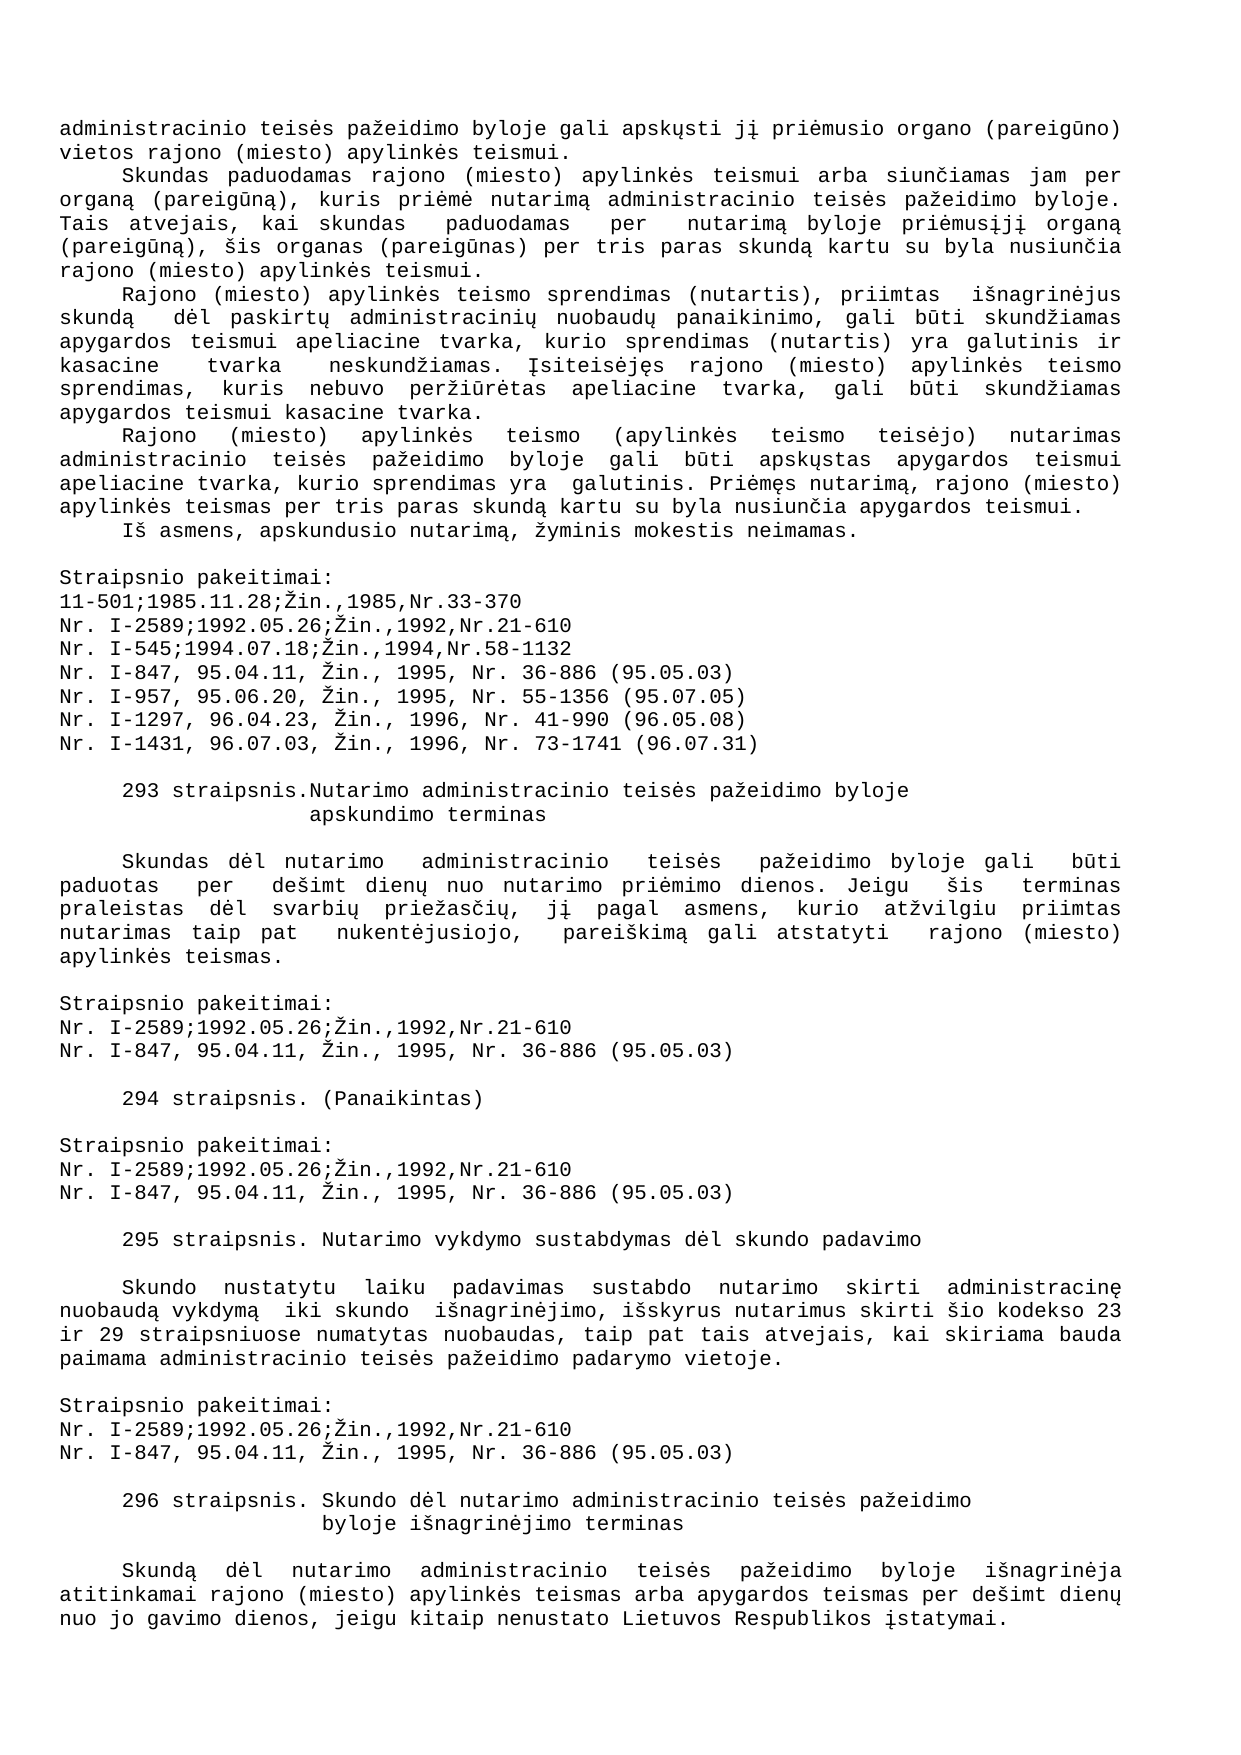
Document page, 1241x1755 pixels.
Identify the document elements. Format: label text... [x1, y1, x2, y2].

text Nr. I-545;1994.07.18;Žin.,1994,Nr.58-1132 [59, 638, 1122, 662]
text Rajono (miesto) apylinkės teismo (apylinkės teismo teisėjo) nutarimas administracinio teisės pažeidimo byloje gali būti apskųstas apygardos teismui apeliacine tvarka, kurio sprendimas yra galutinis. Priėmęs nutarimą, rajono (miesto) apylinkės teismas per tris paras skundą kartu su byla nusiunčia apygardos teismui. [59, 426, 1122, 520]
text Rajono (miesto) apylinkės teismo sprendimas (nutartis), priimtas išnagrinėjus skundą dėl paskirtų administracinių nuobaudų panaikinimo, gali būti skundžiamas apygardos teismui apeliacine tvarka, kurio sprendimas (nutartis) yra galutinis ir kasacine tvarka neskundžiamas. Įsiteisėjęs rajono (miesto) apylinkės teismo sprendimas, kuris nebuvo peržiūrėtas apeliacine tvarka, gali būti skundžiamas apygardos teismui kasacine tvarka. [59, 284, 1122, 426]
text Straipsnio pakeitimai: [59, 993, 1122, 1017]
text 293 straipsnis.Nutarimo administracinio teisės pažeidimo byloje [59, 780, 1122, 804]
text Nr. I-1431, 96.07.03, Žin., 1996, Nr. 73-1741 (96.07.31) [59, 733, 1122, 757]
text Nr. I-957, 95.06.20, Žin., 1995, Nr. 55-1356 (95.07.05) [59, 686, 1122, 709]
text 294 straipsnis. (Panaikintas) [59, 1088, 1122, 1111]
text Skundas paduodamas rajono (miesto) apylinkės teismui arba siunčiamas jam per organą (pareigūną), kuris priėmė nutarimą administracinio teisės pažeidimo byloje. Tais atvejais, kai skundas paduodamas per nutarimą byloje priėmusįjį organą (pareigūną), šis organas (pareigūnas) per tris paras skundą kartu su byla nusiunčia rajono (miesto) apylinkės teismui. [59, 165, 1122, 284]
text Iš asmens, apskundusio nutarimą, žyminis mokestis neimamas. [59, 520, 1122, 544]
text Skundas dėl nutarimo administracinio teisės pažeidimo byloje gali būti paduotas per dešimt dienų nuo nutarimo priėmimo dienos. Jeigu šis terminas praleistas dėl svarbių priežasčių, jį pagal asmens, kurio atžvilgiu priimtas nutarimas taip pat nukentėjusiojo, pareiškimą gali atstatyti rajono (miesto) apylinkės teismas. [59, 851, 1122, 969]
text 295 straipsnis. Nutarimo vykdymo sustabdymas dėl skundo padavimo [59, 1229, 1122, 1253]
text Nr. I-2589;1992.05.26;Žin.,1992,Nr.21-610 [59, 1419, 1122, 1442]
text Nr. I-1297, 96.04.23, Žin., 1996, Nr. 41-990 (96.05.08) [59, 709, 1122, 733]
text Straipsnio pakeitimai: [59, 1395, 1122, 1419]
text Nr. I-2589;1992.05.26;Žin.,1992,Nr.21-610 [59, 615, 1122, 638]
text Nr. I-2589;1992.05.26;Žin.,1992,Nr.21-610 [59, 1017, 1122, 1040]
text Nr. I-847, 95.04.11, Žin., 1995, Nr. 36-886 (95.05.03) [59, 1040, 1122, 1064]
text Skundo nustatytu laiku padavimas sustabdo nutarimo skirti administracinę nuobaudą vykdymą iki skundo išnagrinėjimo, išskyrus nutarimus skirti šio kodekso 23 ir 29 straipsniuose numatytas nuobaudas, taip pat tais atvejais, kai skiriama bauda paimama administracinio teisės pažeidimo padarymo vietoje. [59, 1277, 1122, 1371]
text Nr. I-847, 95.04.11, Žin., 1995, Nr. 36-886 (95.05.03) [59, 1442, 1122, 1466]
text Nr. I-2589;1992.05.26;Žin.,1992,Nr.21-610 [59, 1158, 1122, 1182]
text Straipsnio pakeitimai: [59, 567, 1122, 591]
text Nr. I-847, 95.04.11, Žin., 1995, Nr. 36-886 (95.05.03) [59, 1182, 1122, 1206]
text administracinio teisės pažeidimo byloje gali apskųsti jį priėmusio organo (pareigūno) vietos rajono (miesto) apylinkės teismui. [59, 118, 1122, 165]
text Skundą dėl nutarimo administracinio teisės pažeidimo byloje išnagrinėja atitinkamai rajono (miesto) apylinkės teismas arba apygardos teismas per dešimt dienų nuo jo gavimo dienos, jeigu kitaip nenustato Lietuvos Respublikos įstatymai. [59, 1561, 1122, 1631]
text 296 straipsnis. Skundo dėl nutarimo administracinio teisės pažeidimo [59, 1489, 1122, 1513]
text 11-501;1985.11.28;Žin.,1985,Nr.33-370 [59, 591, 1122, 615]
text Straipsnio pakeitimai: [59, 1135, 1122, 1158]
text apskundimo terminas [59, 804, 1122, 827]
text Nr. I-847, 95.04.11, Žin., 1995, Nr. 36-886 (95.05.03) [59, 662, 1122, 686]
text byloje išnagrinėjimo terminas [59, 1513, 1122, 1537]
